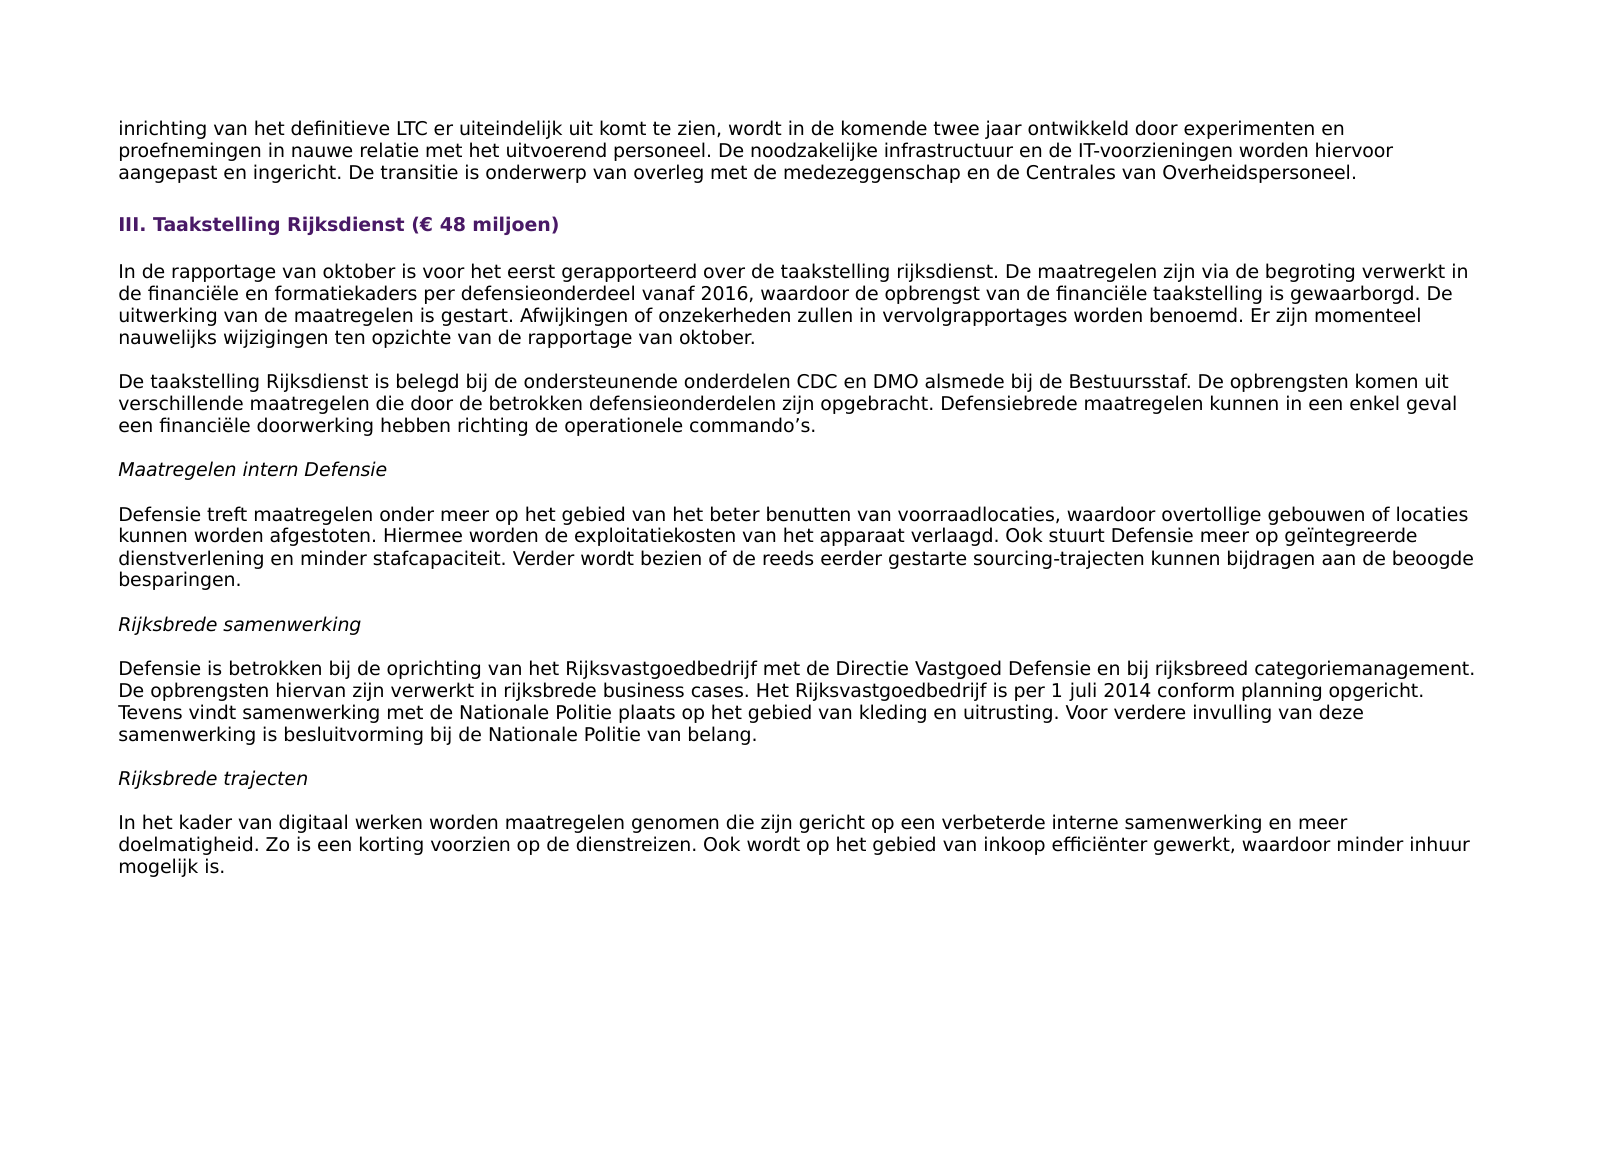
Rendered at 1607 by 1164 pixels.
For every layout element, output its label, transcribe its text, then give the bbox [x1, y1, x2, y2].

subtitle Rijksbrede samenwerking [118, 613, 1488, 636]
subtitle Rijksbrede trajecten [118, 768, 1488, 790]
subtitle Maatregelen intern Defensie [118, 459, 1488, 481]
text In het kader van digitaal werken worden maatregelen genomen die zijn gericht op een verbeterde interne samenwerking en meer doelmatigheid. Zo is een korting voorzien op de dienstreizen. Ook wordt op het gebied van inkoop efficiënter gewerkt, waardoor minder inhuur mogelijk is. [118, 812, 1488, 878]
text Defensie is betrokken bij de oprichting van het Rijksvastgoedbedrijf met de Directie Vastgoed Defensie en bij rijksbreed categoriemanagement. De opbrengsten hiervan zijn verwerkt in rijksbrede business cases. Het Rijksvastgoedbedrijf is per 1 juli 2014 conform planning opgericht. Tevens vindt samenwerking met de Nationale Politie plaats op het gebied van kleding en uitrusting. Voor verdere invulling van deze samenwerking is besluitvorming bij de Nationale Politie van belang. [118, 658, 1488, 746]
text inrichting van het definitieve LTC er uiteindelijk uit komt te zien, wordt in de komende twee jaar ontwikkeld door experimenten en proefnemingen in nauwe relatie met het uitvoerend personeel. De noodzakelijke infrastructuur en de IT-voorzieningen worden hiervoor aangepast en ingericht. De transitie is onderwerp van overleg met de medezeggenschap en de Centrales van Overheidspersoneel. [118, 118, 1488, 184]
text De taakstelling Rijksdienst is belegd bij de ondersteunende onderdelen CDC en DMO alsmede bij de Bestuursstaf. De opbrengsten komen uit verschillende maatregelen die door de betrokken defensieonderdelen zijn opgebracht. Defensiebrede maatregelen kunnen in een enkel geval een financiële doorwerking hebben richting de operationele commando’s. [118, 371, 1488, 437]
text In de rapportage van oktober is voor het eerst gerapporteerd over de taakstelling rijksdienst. De maatregelen zijn via de begroting verwerkt in de financiële en formatiekaders per defensieonderdeel vanaf 2016, waardoor de opbrengst van de financiële taakstelling is gewaarborgd. De uitwerking van de maatregelen is gestart. Afwijkingen of onzekerheden zullen in vervolgrapportages worden benoemd. Er zijn momenteel nauwelijks wijzigingen ten opzichte van de rapportage van oktober. [118, 261, 1488, 349]
subtitle III. Taakstelling Rijksdienst (€ 48 miljoen) [118, 214, 1488, 236]
text Defensie treft maatregelen onder meer op het gebied van het beter benutten van voorraadlocaties, waardoor overtollige gebouwen of locaties kunnen worden afgestoten. Hiermee worden de exploitatiekosten van het apparaat verlaagd. Ook stuurt Defensie meer op geïntegreerde dienstverlening en minder stafcapaciteit. Verder wordt bezien of de reeds eerder gestarte sourcing-trajecten kunnen bijdragen aan de beoogde besparingen. [118, 503, 1488, 591]
